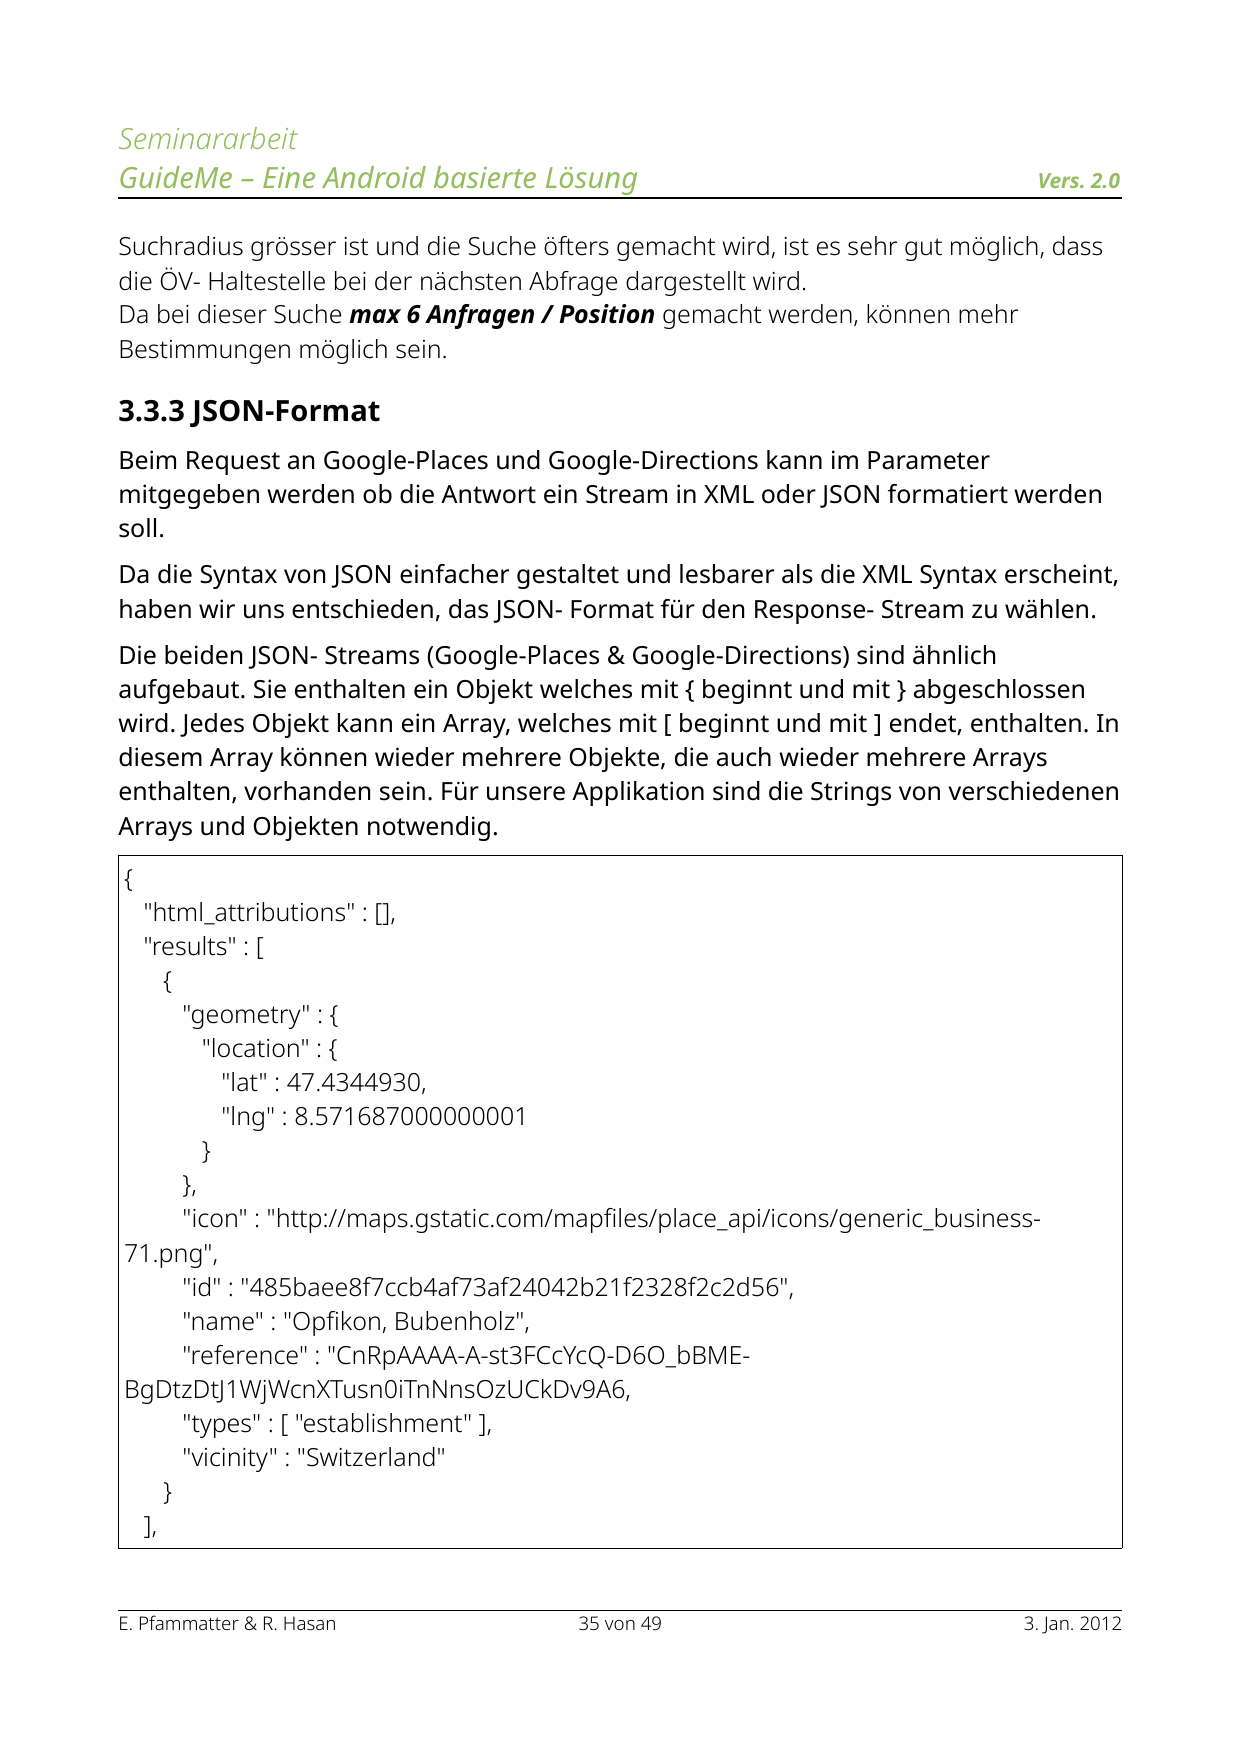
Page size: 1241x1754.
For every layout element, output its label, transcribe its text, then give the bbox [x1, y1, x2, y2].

text Die beiden JSON- Streams (Google-Places & Google-Directions) sind ähnlich aufgebaut. Sie enthalten ein Objekt welches mit { beginnt und mit } abgeschlossen wird. Jedes Objekt kann ein Array, welches mit [ beginnt und mit ] endet, enthalten. In diesem Array können wieder mehrere Objekte, die auch wieder mehrere Arrays enthalten, vorhanden sein. Für unsere Applikation sind die Strings von verschiedenen Arrays und Objekten notwendig. [118, 638, 1122, 842]
text Da die Syntax von JSON einfacher gestaltet und lesbarer als die XML Syntax erscheint, haben wir uns entschieden, das JSON- Format für den Response- Stream zu wählen. [118, 557, 1122, 625]
text Beim Request an Google-Places und Google-Directions kann im Parameter mitgegeben werden ob die Antwort ein Stream in XML oder JSON formatiert werden soll. [118, 442, 1122, 545]
subtitle 3.3.3 JSON-Format [118, 390, 1122, 430]
table_header { "html_attributions" : [], "results" : [ { "geometry" : { "location" : { "lat" : 47.4344930, "lng" : 8.571687000000001 } }, "icon" : "http://maps.gstatic.com/mapfiles/place_api/icons/generic_business-71.png", "id" : "485baee8f7ccb4af73af24042b21f2328f2c2d56", "name" : "Opfikon, Bubenholz", "reference" : "CnRpAAAA-A-st3FCcYcQ-D6O_bBME-BgDtzDtJ1WjWcnXTusn0iTnNnsOzUCkDv9A6, "types" : [ "establishment" ], "vicinity" : "Switzerland" } ], [119, 856, 1122, 1547]
text Suchradius grösser ist und die Suche öfters gemacht wird, ist es sehr gut möglich, dass die ÖV- Haltestelle bei der nächsten Abfrage dargestellt wird. [118, 229, 1122, 297]
text Da bei dieser Suche max 6 Anfragen / Position gemacht werden, können mehr Bestimmungen möglich sein. [118, 297, 1122, 365]
